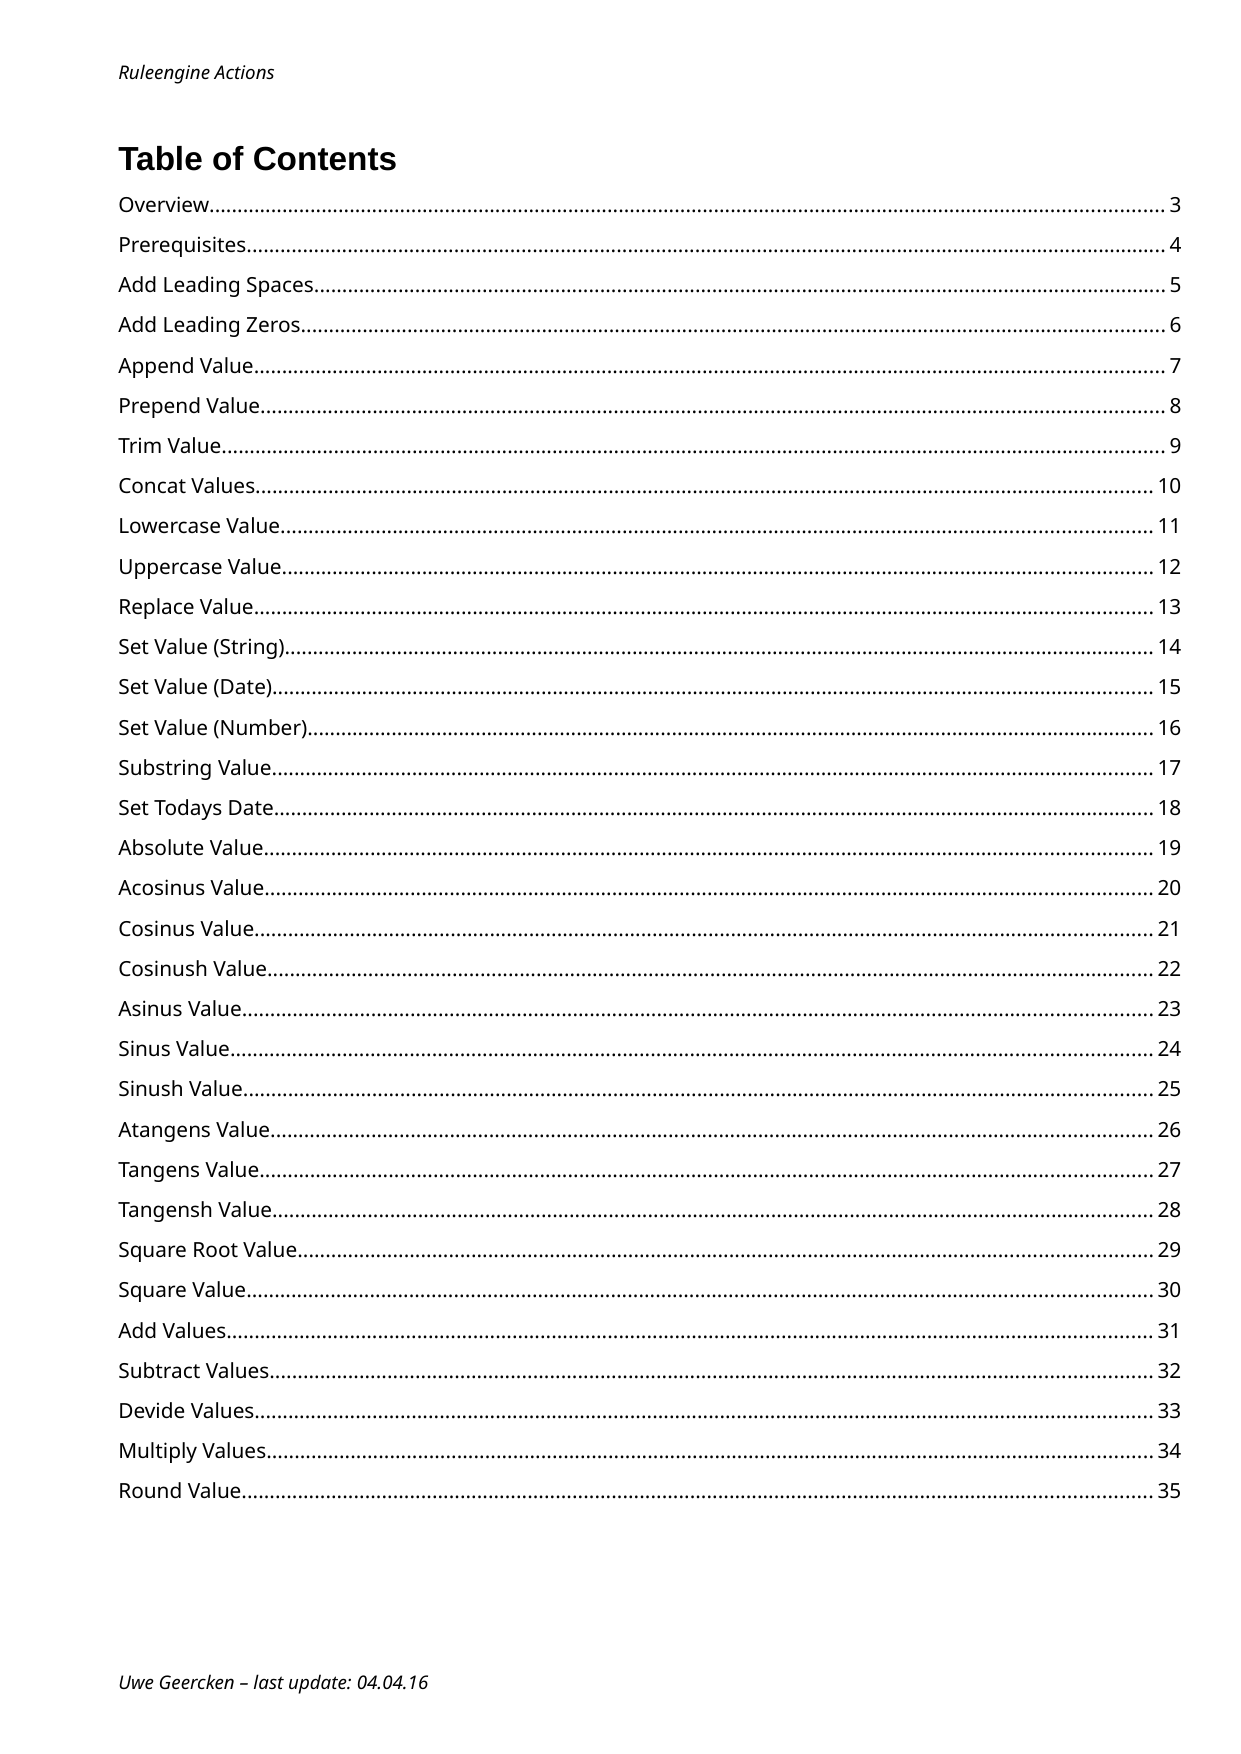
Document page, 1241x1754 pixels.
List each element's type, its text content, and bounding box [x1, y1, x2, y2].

text Uppercase Value 12 [118, 552, 1181, 580]
text Set Value (Date) 15 [118, 672, 1181, 701]
text Square Value 30 [118, 1276, 1181, 1304]
text Cosinus Value 21 [118, 914, 1181, 942]
text Tangensh Value 28 [118, 1195, 1181, 1224]
text Devide Values 33 [118, 1396, 1181, 1425]
text Tangens Value 27 [118, 1155, 1181, 1183]
text Atangens Value 26 [118, 1115, 1181, 1143]
text Acosinus Value 20 [118, 873, 1181, 902]
text Set Value (String) 14 [118, 632, 1181, 661]
text Sinus Value 24 [118, 1034, 1181, 1063]
text Lowercase Value 11 [118, 512, 1181, 540]
text Add Leading Spaces 5 [118, 270, 1181, 299]
text Asinus Value 23 [118, 994, 1181, 1023]
text Sinush Value 25 [118, 1074, 1181, 1103]
text Concat Values 10 [118, 471, 1181, 500]
text Add Values 31 [118, 1316, 1181, 1344]
text Add Leading Zeros 6 [118, 311, 1181, 339]
text Subtract Values 32 [118, 1356, 1181, 1384]
text Trim Value 9 [118, 431, 1181, 460]
text Append Value 7 [118, 351, 1181, 379]
text Round Value 35 [118, 1477, 1181, 1505]
text Absolute Value 19 [118, 833, 1181, 862]
text Set Todays Date 18 [118, 793, 1181, 822]
text Prerequisites 4 [118, 230, 1181, 259]
text Replace Value 13 [118, 592, 1181, 621]
subtitle Table of Contents [118, 139, 1181, 177]
text Prepend Value 8 [118, 391, 1181, 419]
text Substring Value 17 [118, 753, 1181, 781]
text Set Value (Number) 16 [118, 713, 1181, 741]
text Overview 3 [118, 190, 1181, 218]
text Multiply Values 34 [118, 1436, 1181, 1465]
text Square Root Value 29 [118, 1235, 1181, 1264]
text Cosinush Value 22 [118, 954, 1181, 982]
